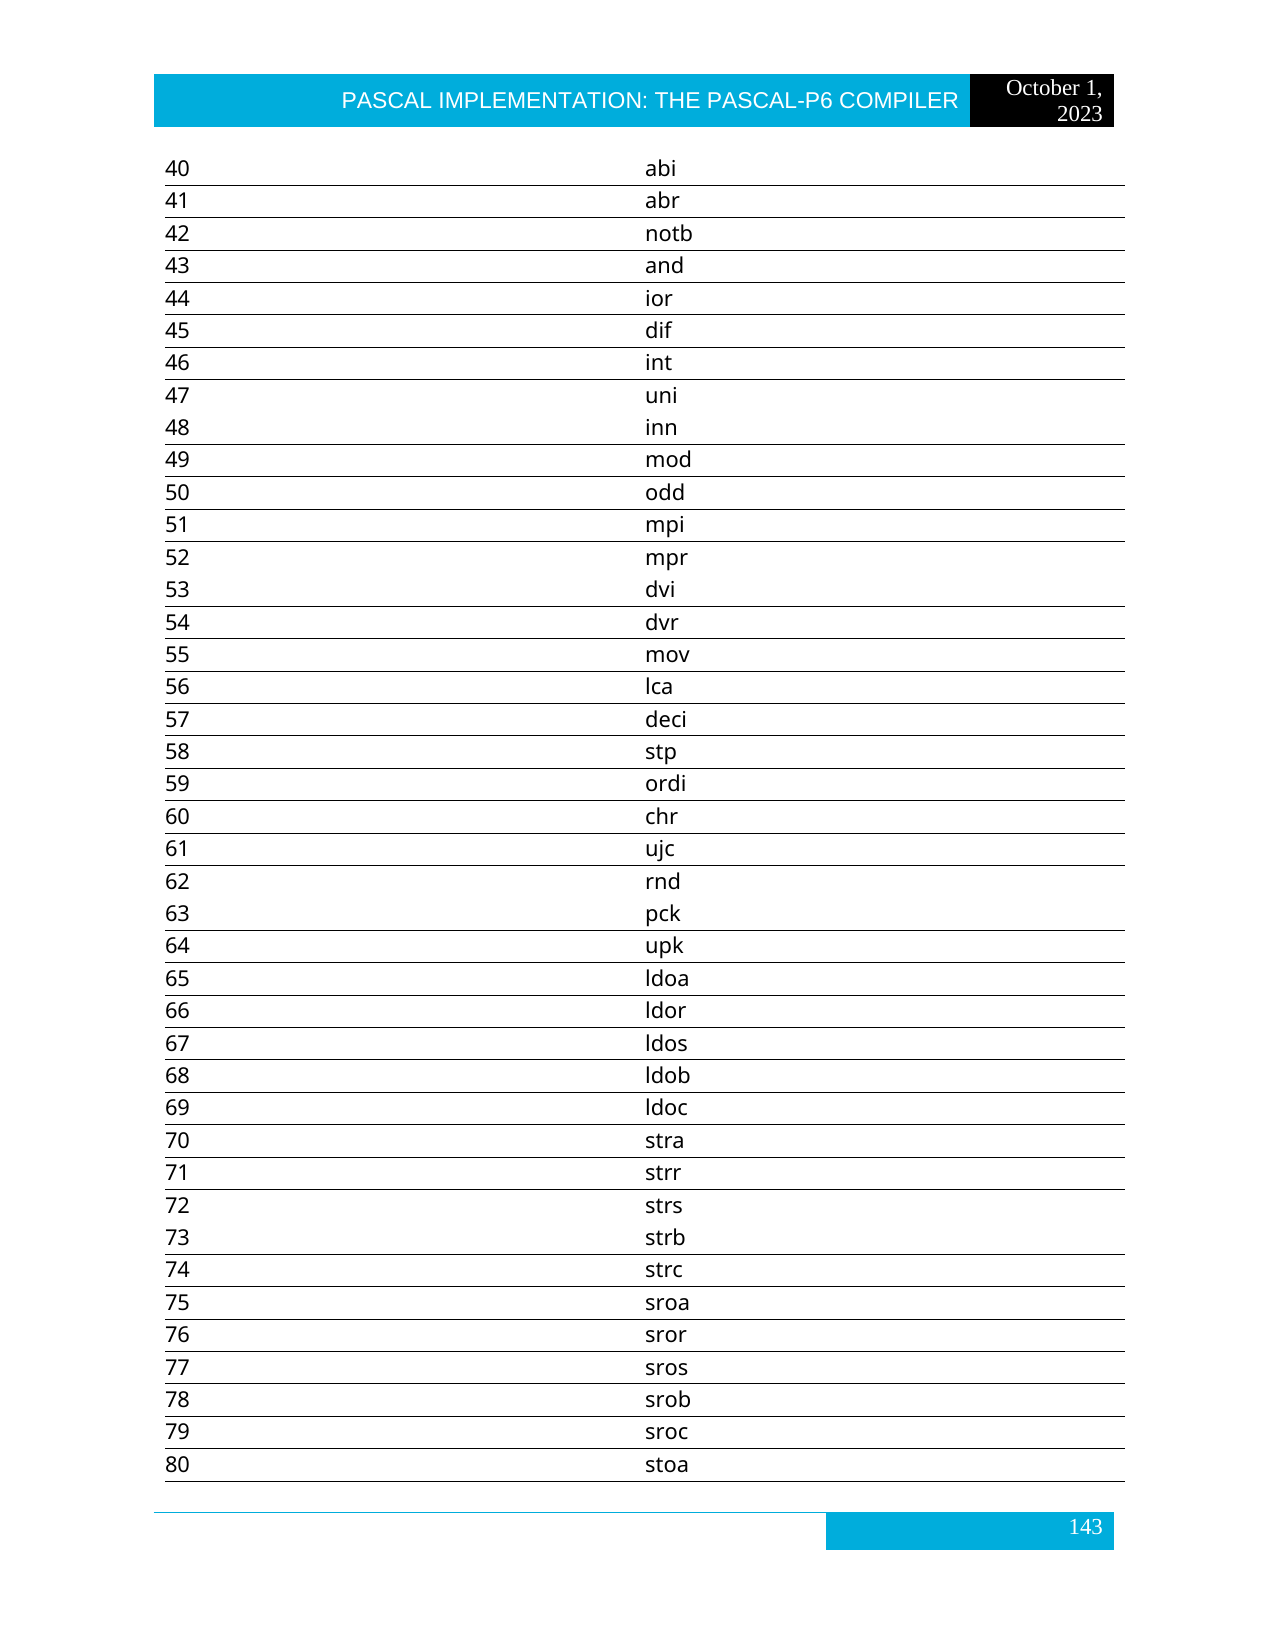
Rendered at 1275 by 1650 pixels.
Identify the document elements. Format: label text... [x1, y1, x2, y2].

table_cell ldob [645, 1060, 1125, 1092]
table_cell 63 [165, 898, 645, 930]
table_cell 52 [165, 542, 645, 574]
table_cell 55 [165, 639, 645, 671]
table_cell 45 [165, 315, 645, 347]
table_cell ior [645, 283, 1125, 314]
table_cell 40 [165, 153, 645, 185]
table_cell odd [645, 477, 1125, 509]
table_cell 51 [165, 510, 645, 541]
table_cell 78 [165, 1384, 645, 1416]
table_cell upk [645, 931, 1125, 962]
table_cell 66 [165, 996, 645, 1027]
table_cell 56 [165, 672, 645, 703]
table_cell 46 [165, 348, 645, 379]
table_cell 80 [165, 1449, 645, 1481]
table_cell strc [645, 1255, 1125, 1286]
table_cell notb [645, 218, 1125, 250]
table_cell strs [645, 1190, 1125, 1222]
table_cell mod [645, 445, 1125, 476]
table_cell pck [645, 898, 1125, 930]
table_cell 48 [165, 412, 645, 444]
table_cell sroa [645, 1287, 1125, 1319]
table_cell sros [645, 1352, 1125, 1383]
table_cell sroc [645, 1417, 1125, 1448]
table_cell strb [645, 1222, 1125, 1254]
table_cell 61 [165, 834, 645, 865]
table_cell mpr [645, 542, 1125, 574]
table_cell stp [645, 736, 1125, 768]
table_cell ordi [645, 769, 1125, 800]
table_cell ldos [645, 1028, 1125, 1059]
table_cell inn [645, 412, 1125, 444]
table_cell int [645, 348, 1125, 379]
table_cell dvr [645, 607, 1125, 638]
table_cell 76 [165, 1320, 645, 1351]
table_cell 79 [165, 1417, 645, 1448]
table_cell 68 [165, 1060, 645, 1092]
table_cell ujc [645, 834, 1125, 865]
table_cell strr [645, 1158, 1125, 1189]
table_cell ldor [645, 996, 1125, 1027]
table_cell 67 [165, 1028, 645, 1059]
table_cell stra [645, 1125, 1125, 1157]
table_cell 53 [165, 574, 645, 606]
table_cell 59 [165, 769, 645, 800]
table_cell 70 [165, 1125, 645, 1157]
table_cell 57 [165, 704, 645, 735]
table_cell 64 [165, 931, 645, 962]
table_cell deci [645, 704, 1125, 735]
table_cell 50 [165, 477, 645, 509]
table_cell rnd [645, 866, 1125, 898]
table_cell stoa [645, 1449, 1125, 1481]
table_cell 42 [165, 218, 645, 250]
table_cell dif [645, 315, 1125, 347]
table_cell 58 [165, 736, 645, 768]
table_cell 71 [165, 1158, 645, 1189]
table_cell chr [645, 801, 1125, 833]
table_cell abr [645, 186, 1125, 217]
table_cell 69 [165, 1093, 645, 1124]
table_cell ldoc [645, 1093, 1125, 1124]
table_cell 47 [165, 380, 645, 412]
table_cell abi [645, 153, 1125, 185]
table_cell 41 [165, 186, 645, 217]
table_cell uni [645, 380, 1125, 412]
table_cell and [645, 251, 1125, 282]
table_cell srob [645, 1384, 1125, 1416]
table_cell 75 [165, 1287, 645, 1319]
table_cell mpi [645, 510, 1125, 541]
table_cell 54 [165, 607, 645, 638]
table_cell dvi [645, 574, 1125, 606]
table_cell 49 [165, 445, 645, 476]
table_cell 77 [165, 1352, 645, 1383]
table_cell 72 [165, 1190, 645, 1222]
table_cell 65 [165, 963, 645, 995]
table_cell mov [645, 639, 1125, 671]
table_cell 62 [165, 866, 645, 898]
table_cell 73 [165, 1222, 645, 1254]
table_cell sror [645, 1320, 1125, 1351]
table_cell lca [645, 672, 1125, 703]
table_cell ldoa [645, 963, 1125, 995]
table_cell 74 [165, 1255, 645, 1286]
table_cell 44 [165, 283, 645, 314]
table_cell 43 [165, 251, 645, 282]
table_cell 60 [165, 801, 645, 833]
